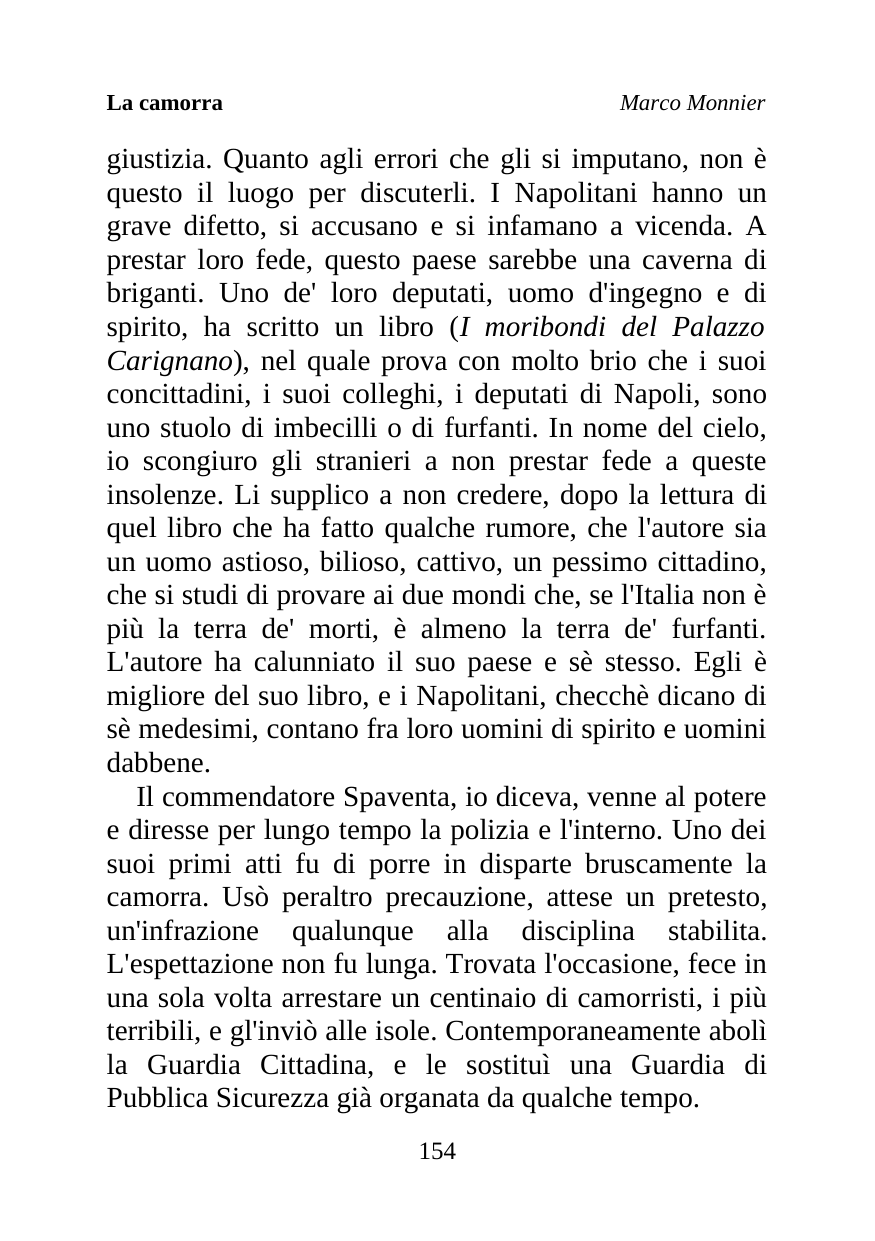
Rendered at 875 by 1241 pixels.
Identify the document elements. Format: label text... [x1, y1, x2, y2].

text Il commendatore Spaventa, io diceva, venne al potere e diresse per lungo tempo la polizia e l'interno. Uno dei suoi primi atti fu di porre in disparte bruscamente la camorra. Usò peraltro precauzione, attese un pretesto, un'infrazione qualunque alla disciplina stabilita. L'espettazione non fu lunga. Trovata l'occasione, fece in una sola volta arrestare un centinaio di camorristi, i più terribili, e gl'inviò alle isole. Contemporaneamente abolì la Guardia Cittadina, e le sostituì una Guardia di Pubblica Sicurezza già organata da qualche tempo. [106, 779, 768, 1114]
text giustizia. Quanto agli errori che gli si imputano, non è questo il luogo per discuterli. I Napolitani hanno un grave difetto, si accusano e si infamano a vicenda. A prestar loro fede, questo paese sarebbe una caverna di briganti. Uno de' loro deputati, uomo d'ingegno e di spirito, ha scritto un libro (I moribondi del Palazzo Carignano), nel quale prova con molto brio che i suoi concittadini, i suoi colleghi, i deputati di Napoli, sono uno stuolo di imbecilli o di furfanti. In nome del cielo, io scongiuro gli stranieri a non prestar fede a queste insolenze. Li supplico a non credere, dopo la lettura di quel libro che ha fatto qualche rumore, che l'autore sia un uomo astioso, bilioso, cattivo, un pessimo cittadino, che si studi di provare ai due mondi che, se l'Italia non è più la terra de' morti, è almeno la terra de' furfanti. L'autore ha calunniato il suo paese e sè stesso. Egli è migliore del suo libro, e i Napolitani, checchè dicano di sè medesimi, contano fra loro uomini di spirito e uomini dabbene. [106, 141, 768, 779]
